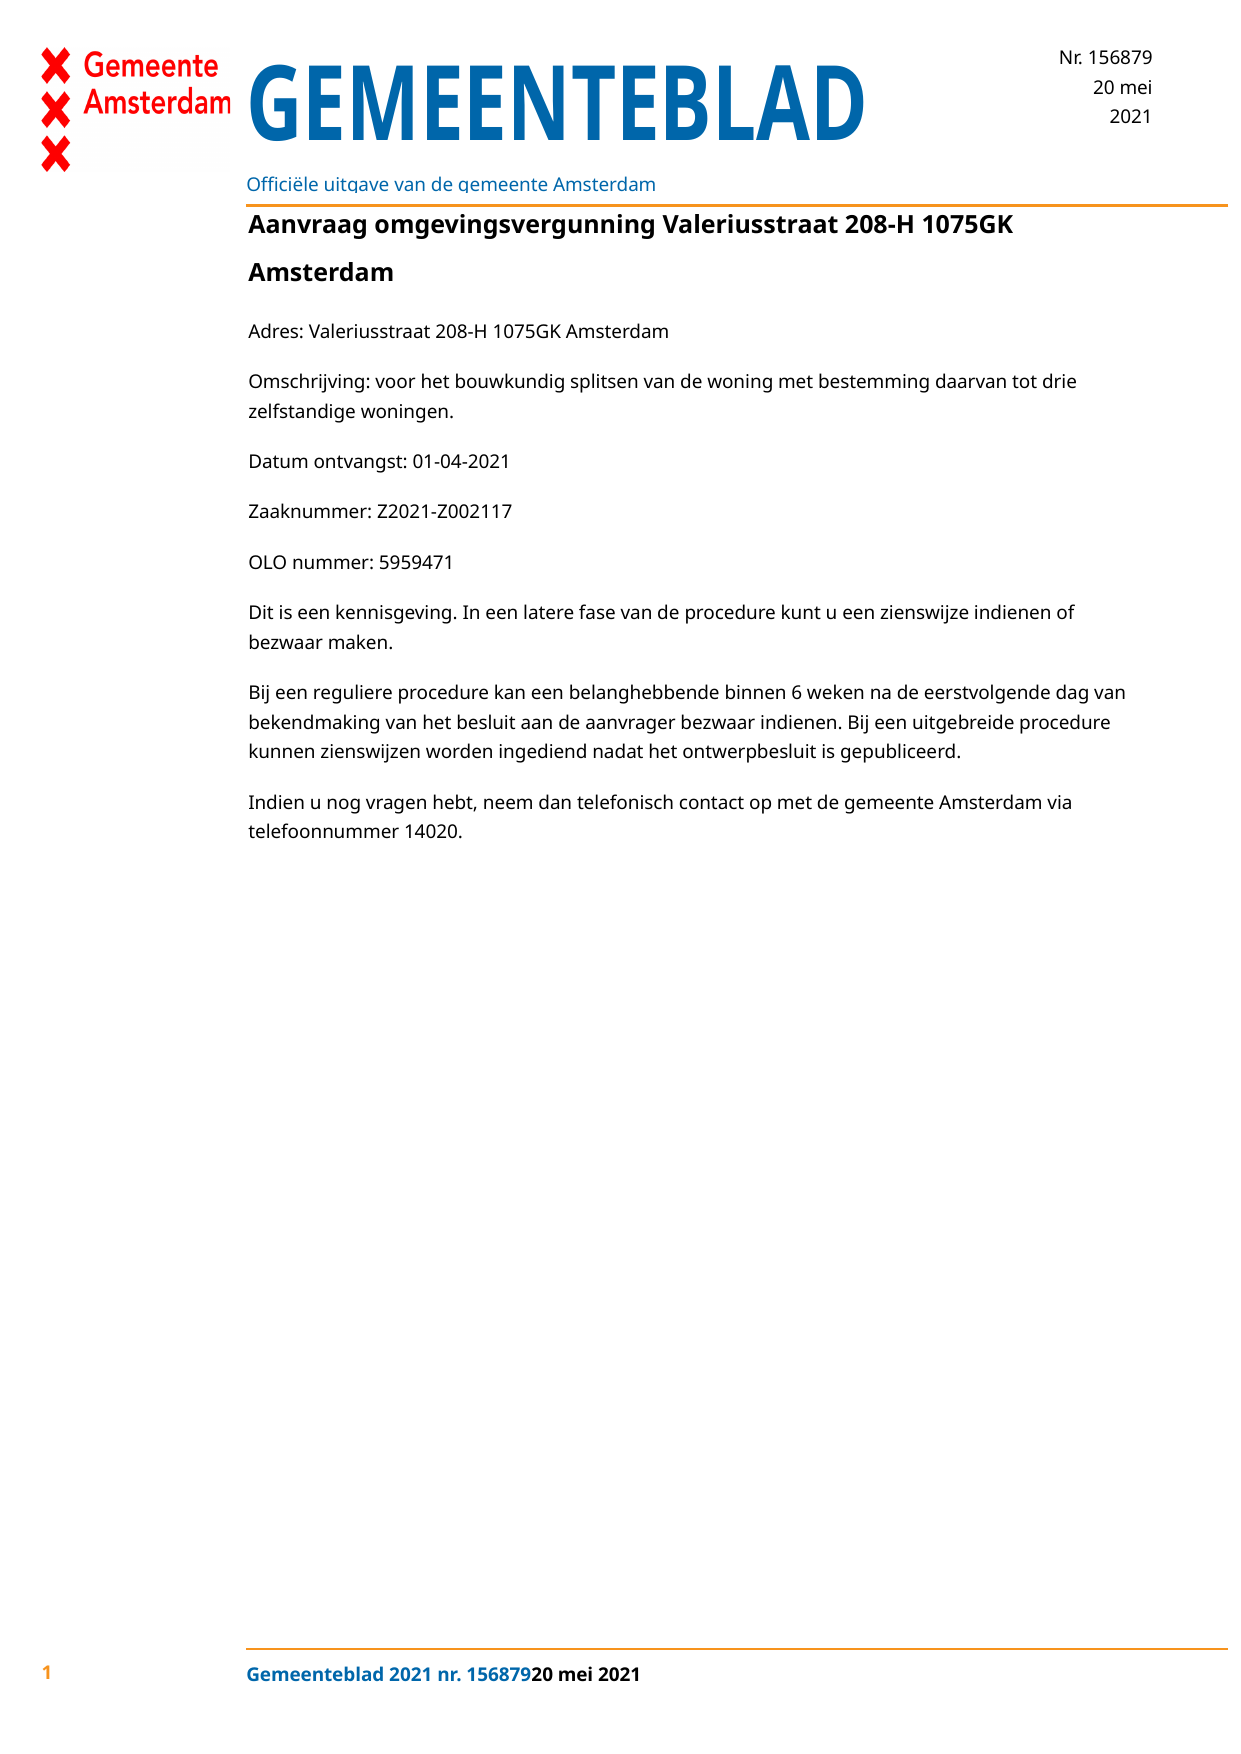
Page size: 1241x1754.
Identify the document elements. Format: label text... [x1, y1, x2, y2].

text Zaaknummer: Z2021-Z002117 [248, 499, 1152, 524]
text Omschrijving: voor het bouwkundig splitsen van de woning met bestemming daarvan tot drie zelfstandige woningen. [248, 368, 1152, 424]
picture [41, 47, 231, 172]
text Adres: Valeriusstraat 208-H 1075GK Amsterdam [248, 318, 1152, 344]
text Indien u nog vragen hebt, neem dan telefonisch contact op met de gemeente Amsterdam via telefoonnummer 14020. [248, 789, 1152, 844]
text OLO nummer: 5959471 [248, 549, 1152, 575]
text Aanvraag omgevingsvergunning Valeriusstraat 208-H 1075GK Amsterdam [248, 207, 1152, 288]
text Dit is een kennisgeving. In een latere fase van de procedure kunt u een zienswijze indienen of bezwaar maken. [248, 599, 1152, 655]
text Bij een reguliere procedure kan een belanghebbende binnen 6 weken na de eerstvolgende dag van bekendmaking van het besluit aan de aanvrager bezwaar indienen. Bij een uitgebreide procedure kunnen zienswijzen worden ingediend nadat het ontwerpbesluit is gepubliceerd. [248, 679, 1152, 764]
text Datum ontvangst: 01-04-2021 [248, 448, 1152, 474]
